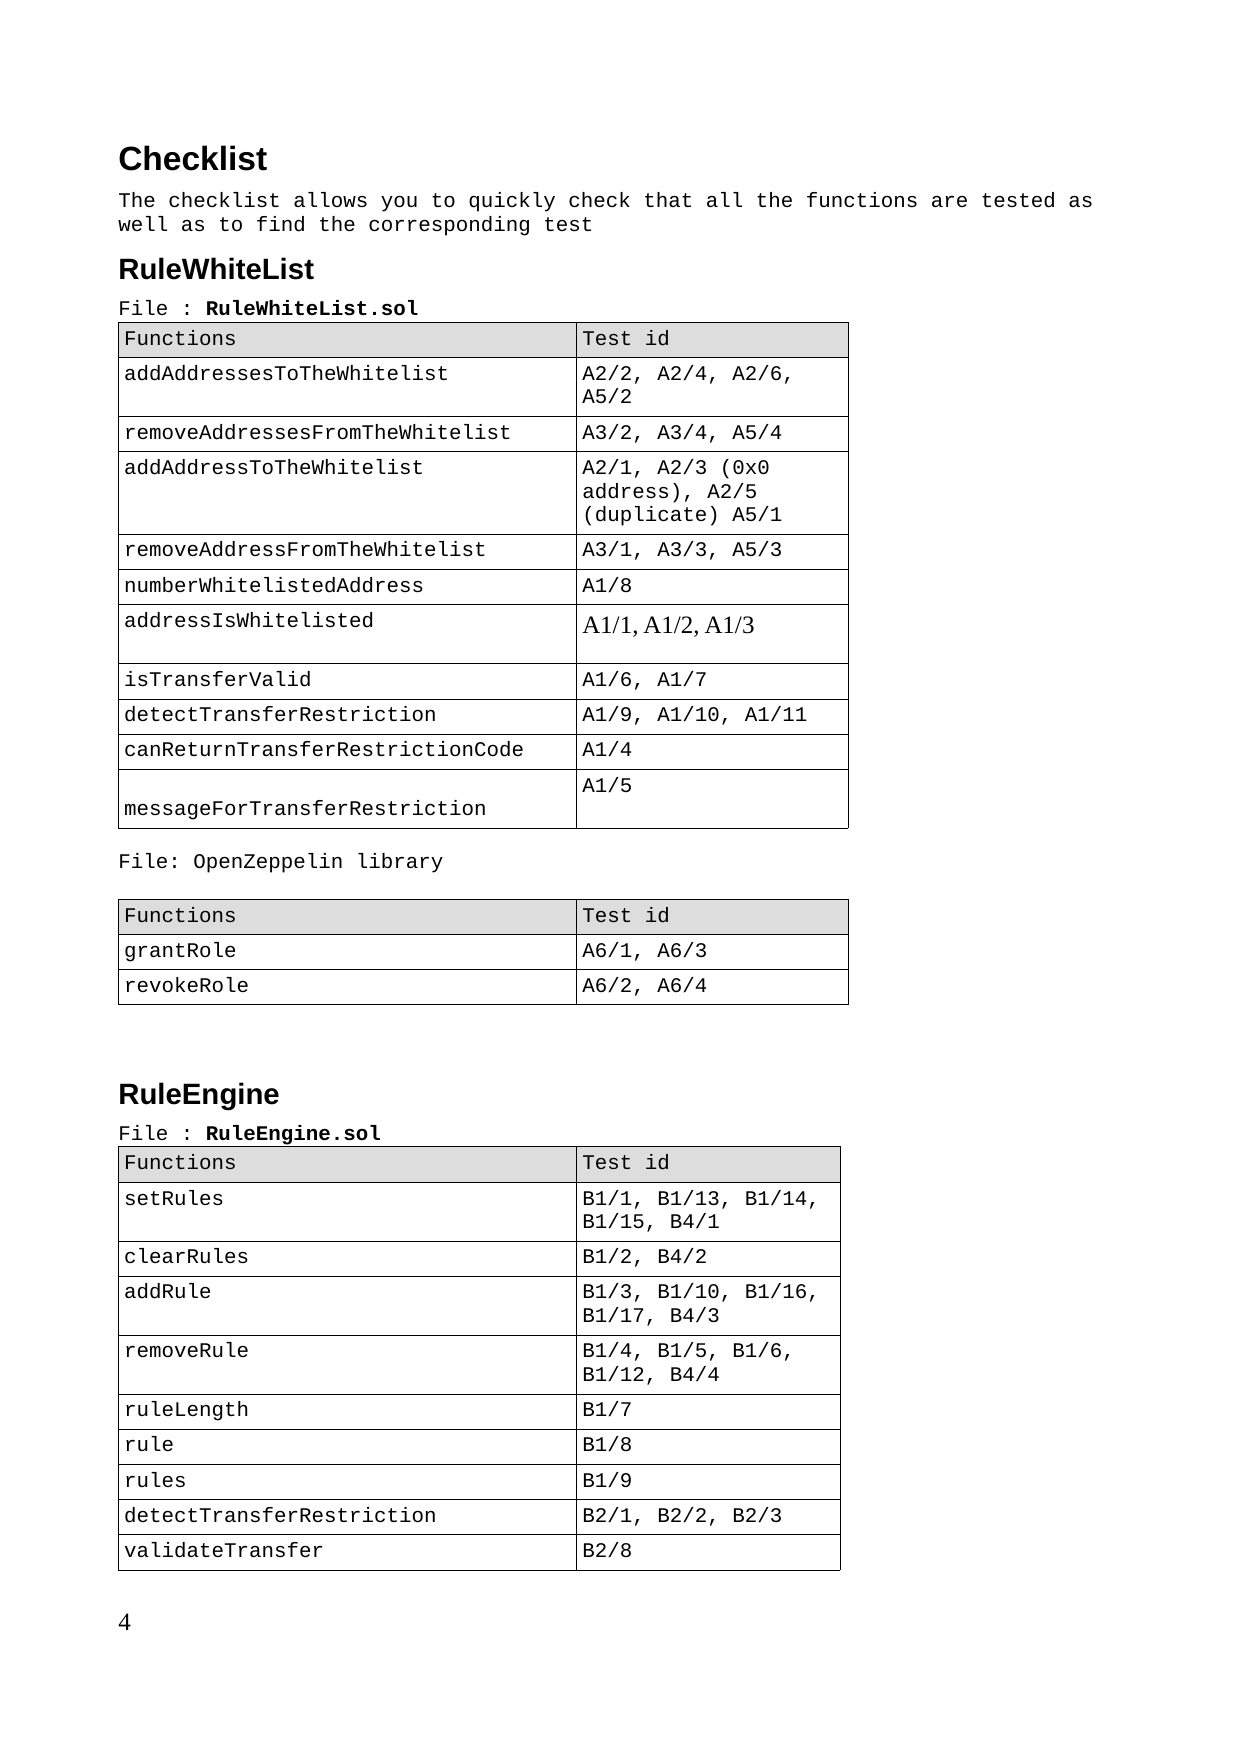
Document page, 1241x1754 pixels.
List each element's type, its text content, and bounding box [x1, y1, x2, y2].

table_cell A1/5 [577, 770, 848, 828]
table_header Test id [577, 323, 848, 357]
subtitle RuleWhiteList [118, 252, 1122, 286]
text File : RuleEngine.sol [118, 1123, 1122, 1146]
table_cell numberWhitelistedAddress [119, 570, 576, 604]
table_cell B1/2, B4/2 [577, 1242, 840, 1276]
table_header Test id [577, 900, 848, 934]
table_cell detectTransferRestriction [119, 1500, 576, 1534]
table_cell removeRule [119, 1336, 576, 1393]
table_cell B1/4, B1/5, B1/6, B1/12, B4/4 [577, 1336, 840, 1393]
table_cell clearRules [119, 1242, 576, 1276]
text File: OpenZeppelin library [118, 851, 1122, 875]
table_cell addAddressToTheWhitelist [119, 452, 576, 534]
table_cell addRule [119, 1277, 576, 1334]
table_cell addressIsWhitelisted [119, 605, 576, 663]
table_cell removeAddressesFromTheWhitelist [119, 417, 576, 451]
table_cell A1/4 [577, 735, 848, 769]
table_cell A6/2, A6/4 [577, 970, 848, 1004]
subtitle Checklist [118, 139, 1122, 178]
table_cell A1/1, A1/2, A1/3 [577, 605, 848, 663]
table_cell setRules [119, 1183, 576, 1241]
table_cell B1/3, B1/10, B1/16, B1/17, B4/3 [577, 1277, 840, 1334]
table_cell A1/8 [577, 570, 848, 604]
table_cell isTransferValid [119, 664, 576, 698]
table_header Functions [119, 900, 576, 934]
table_cell A1/9, A1/10, A1/11 [577, 700, 848, 734]
table_cell A2/2, A2/4, A2/6, A5/2 [577, 358, 848, 416]
table_cell A3/2, A3/4, A5/4 [577, 417, 848, 451]
table_cell ruleLength [119, 1395, 576, 1429]
table_cell B1/1, B1/13, B1/14, B1/15, B4/1 [577, 1183, 840, 1241]
table_cell rules [119, 1465, 576, 1499]
text File : RuleWhiteList.sol [118, 298, 1122, 322]
table_cell messageForTransferRestriction [119, 770, 576, 828]
table_cell A1/6, A1/7 [577, 664, 848, 698]
table_header Functions [119, 323, 576, 357]
table_cell canReturnTransferRestrictionCode [119, 735, 576, 769]
table_cell addAddressesToTheWhitelist [119, 358, 576, 416]
table_cell A3/1, A3/3, A5/3 [577, 535, 848, 569]
table_cell removeAddressFromTheWhitelist [119, 535, 576, 569]
table_cell validateTransfer [119, 1535, 576, 1569]
table_cell rule [119, 1430, 576, 1464]
text The checklist allows you to quickly check that all the functions are tested as well as to find the corresponding test [118, 190, 1122, 237]
table_cell B1/7 [577, 1395, 840, 1429]
table_cell B1/9 [577, 1465, 840, 1499]
table_cell A2/1, A2/3 (0x0 address), A2/5 (duplicate) A5/1 [577, 452, 848, 534]
subtitle RuleEngine [118, 1077, 1122, 1110]
table_cell revokeRole [119, 970, 576, 1004]
table_cell A6/1, A6/3 [577, 935, 848, 969]
table_cell grantRole [119, 935, 576, 969]
table_cell B1/8 [577, 1430, 840, 1464]
table_cell B2/1, B2/2, B2/3 [577, 1500, 840, 1534]
table_header Functions [119, 1147, 576, 1182]
table_cell B2/8 [577, 1535, 840, 1569]
table_cell detectTransferRestriction [119, 700, 576, 734]
table_header Test id [577, 1147, 840, 1182]
